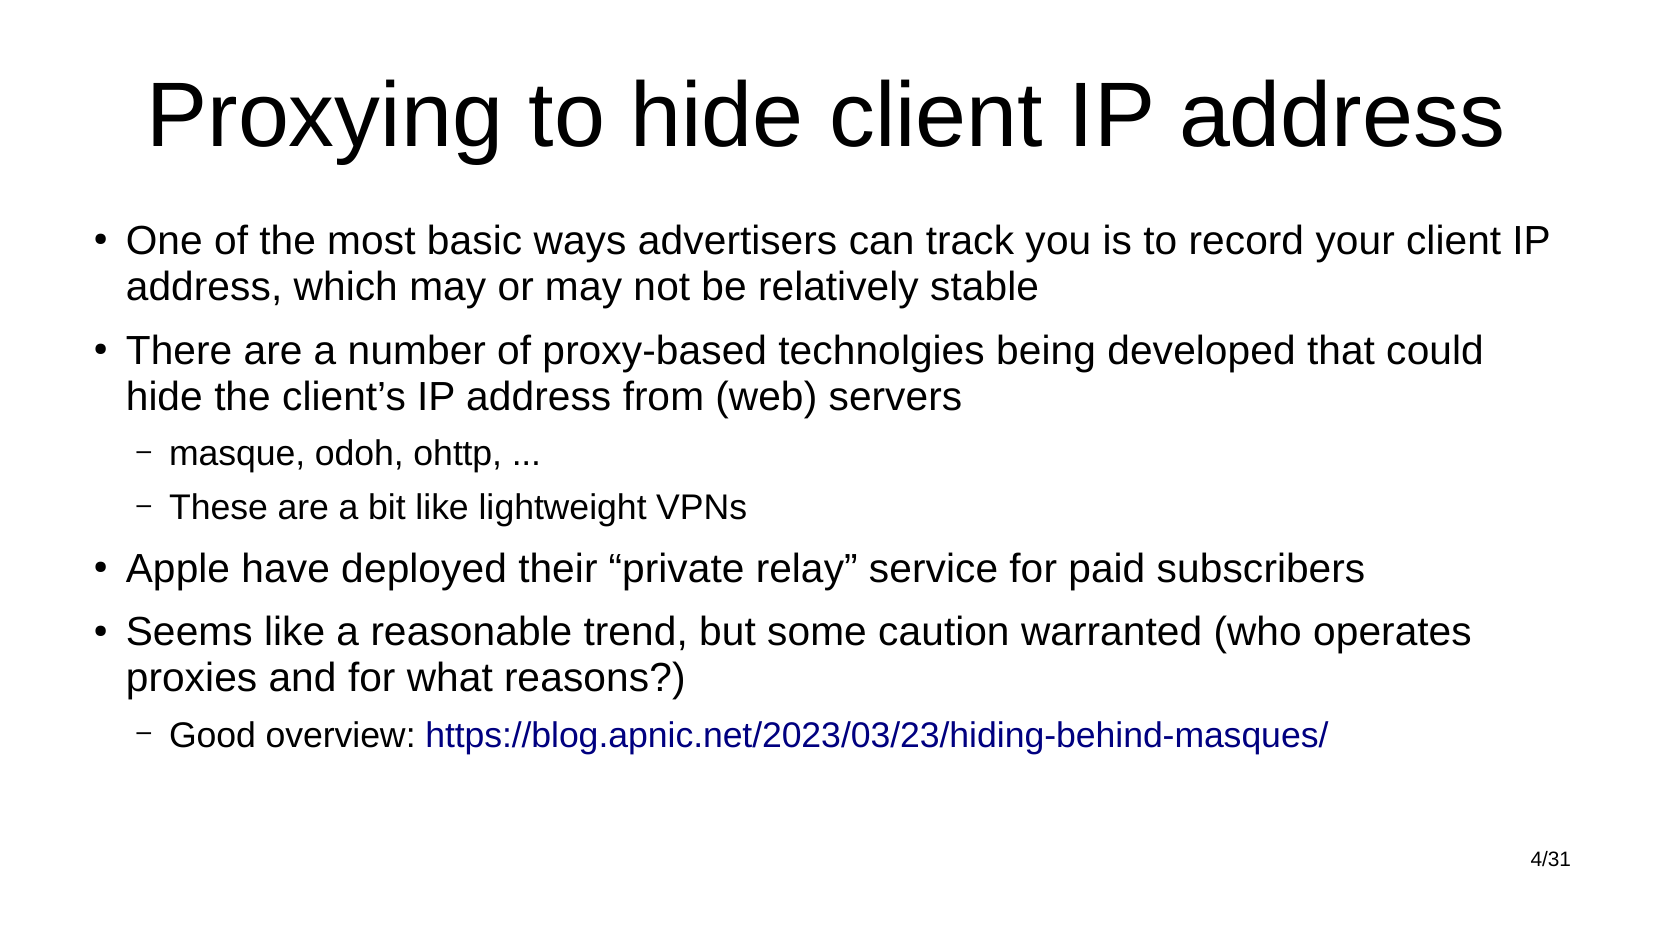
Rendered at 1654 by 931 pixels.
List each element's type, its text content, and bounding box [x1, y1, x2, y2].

list One of the most basic ways advertisers can track you is to record your client IP address, which may or may not be relatively stable There are a number of proxy-based technolgies being developed that could hide the client’s IP address from (web) servers masque, odoh, ohttp, ... These are a bit like lightweight VPNs Apple have deployed their “private relay” service for paid subscribers Seems like a reasonable trend, but some caution warranted (who operates proxies and for what reasons?) Good overview: https://blog.apnic.net/2023/03/23/hiding-behind-masques/ [82, 217, 1571, 758]
title Proxying to hide client IP address [82, 37, 1571, 193]
